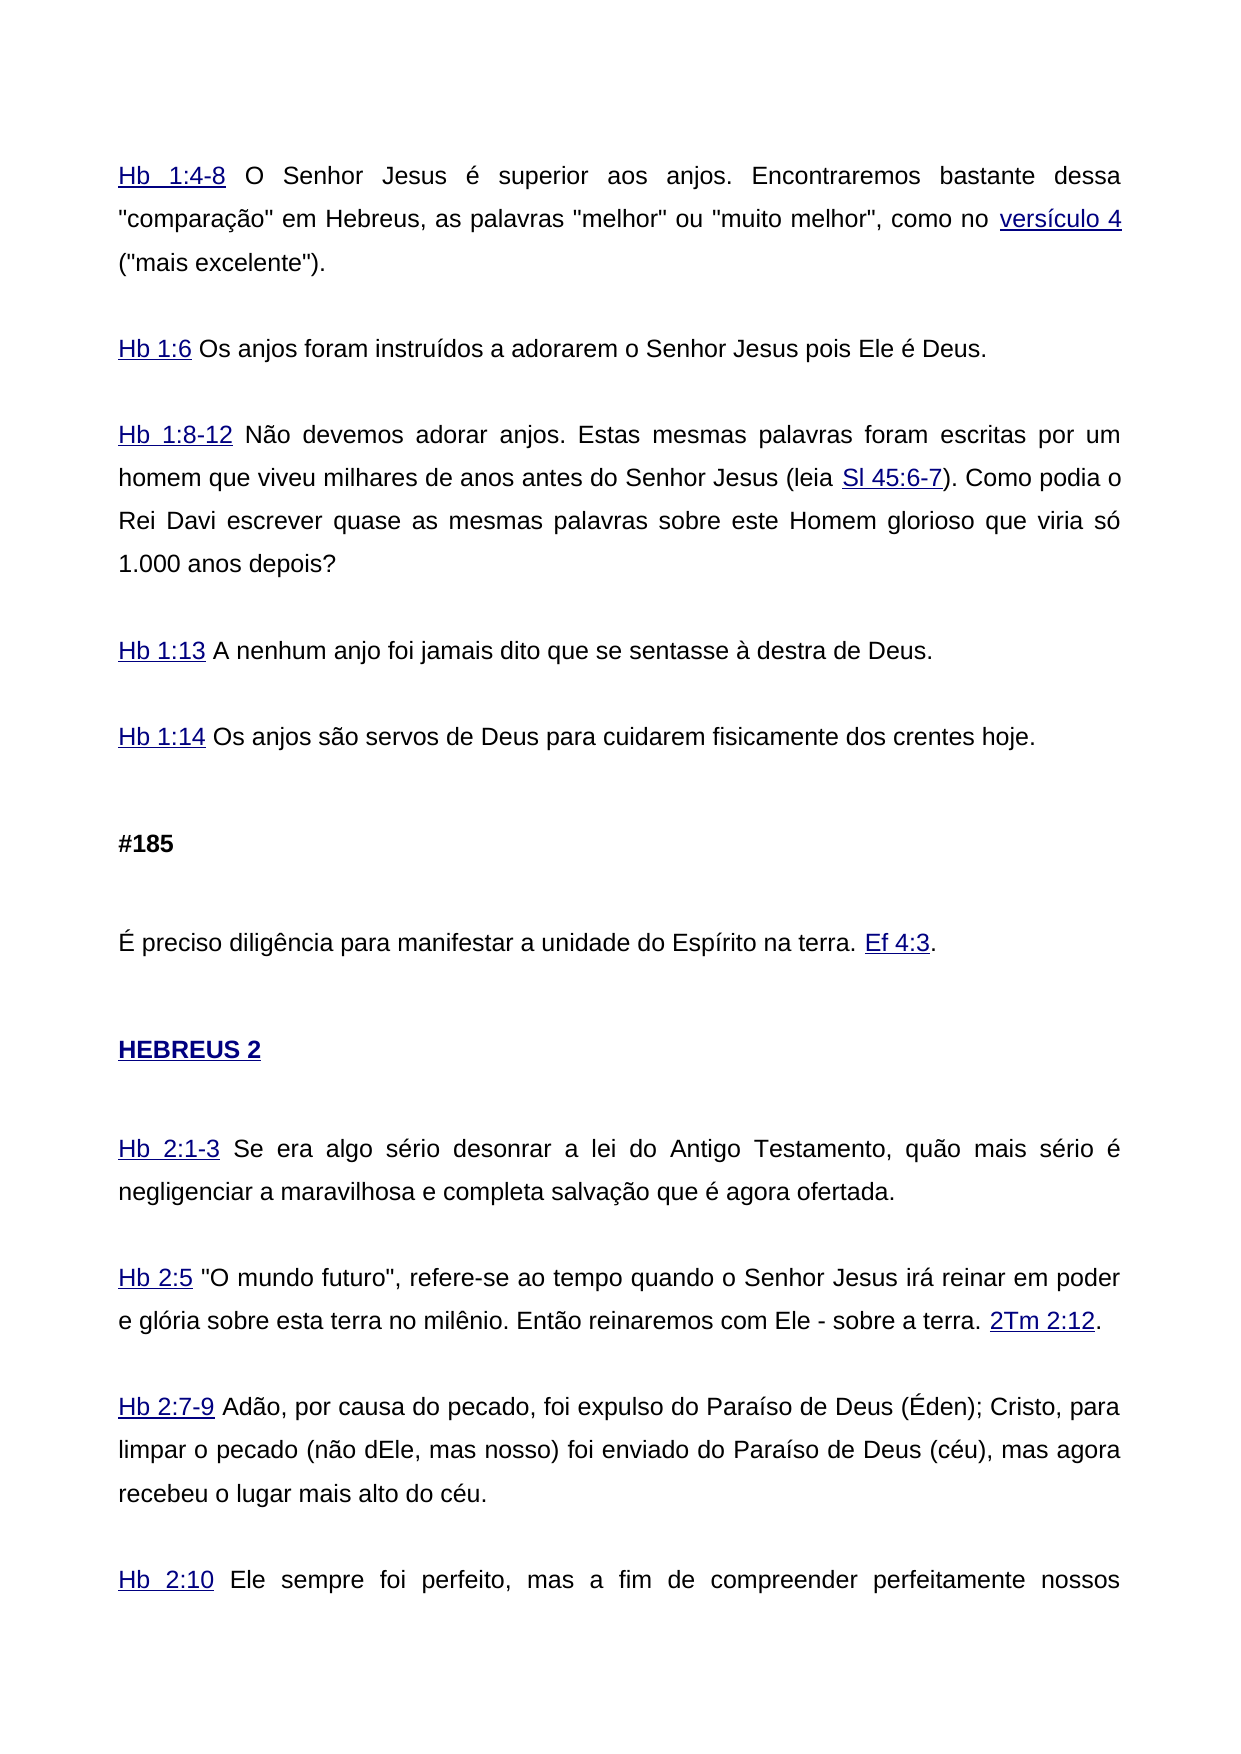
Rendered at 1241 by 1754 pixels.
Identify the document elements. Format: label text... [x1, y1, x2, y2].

subtitle HEBREUS 2 [118, 1035, 1122, 1063]
text Hb 2:7-9 Adão, por causa do pecado, foi expulso do Paraíso de Deus (Éden); Cristo, para limpar o pecado (não dEle, mas nosso) foi enviado do Paraíso de Deus (céu), mas agora recebeu o lugar mais alto do céu. [118, 1392, 1122, 1507]
text Hb 1:13 A nenhum anjo foi jamais dito que se sentasse à destra de Deus. [118, 636, 1122, 664]
text Hb 1:8-12 Não devemos adorar anjos. Estas mesmas palavras foram escritas por um homem que viveu milhares de anos antes do Senhor Jesus (leia Sl 45:6-7). Como podia o Rei Davi escrever quase as mesmas palavras sobre este Homem glorioso que viria só 1.000 anos depois? [118, 420, 1122, 578]
text Hb 1:4-8 O Senhor Jesus é superior aos anjos. Encontraremos bastante dessa "comparação" em Hebreus, as palavras "melhor" ou "muito melhor", como no versículo 4 ("mais excelente"). [118, 161, 1122, 276]
text Hb 2:1-3 Se era algo sério desonrar a lei do Antigo Testamento, quão mais sério é negligenciar a maravilhosa e completa salvação que é agora ofertada. [118, 1133, 1122, 1205]
text Hb 2:5 "O mundo futuro", refere-se ao tempo quando o Senhor Jesus irá reinar em poder e glória sobre esta terra no milênio. Então reinaremos com Ele - sobre a terra. 2Tm 2:12. [118, 1263, 1122, 1335]
text Hb 1:6 Os anjos foram instruídos a adorarem o Senhor Jesus pois Ele é Deus. [118, 334, 1122, 362]
text É preciso diligência para manifestar a unidade do Espírito na terra. Ef 4:3. [118, 928, 1122, 956]
subtitle #185 [118, 829, 1122, 858]
text Hb 1:14 Os anjos são servos de Deus para cuidarem fisicamente dos crentes hoje. [118, 722, 1122, 751]
text Hb 2:10 Ele sempre foi perfeito, mas a fim de compreender perfeitamente nossos [118, 1565, 1122, 1593]
